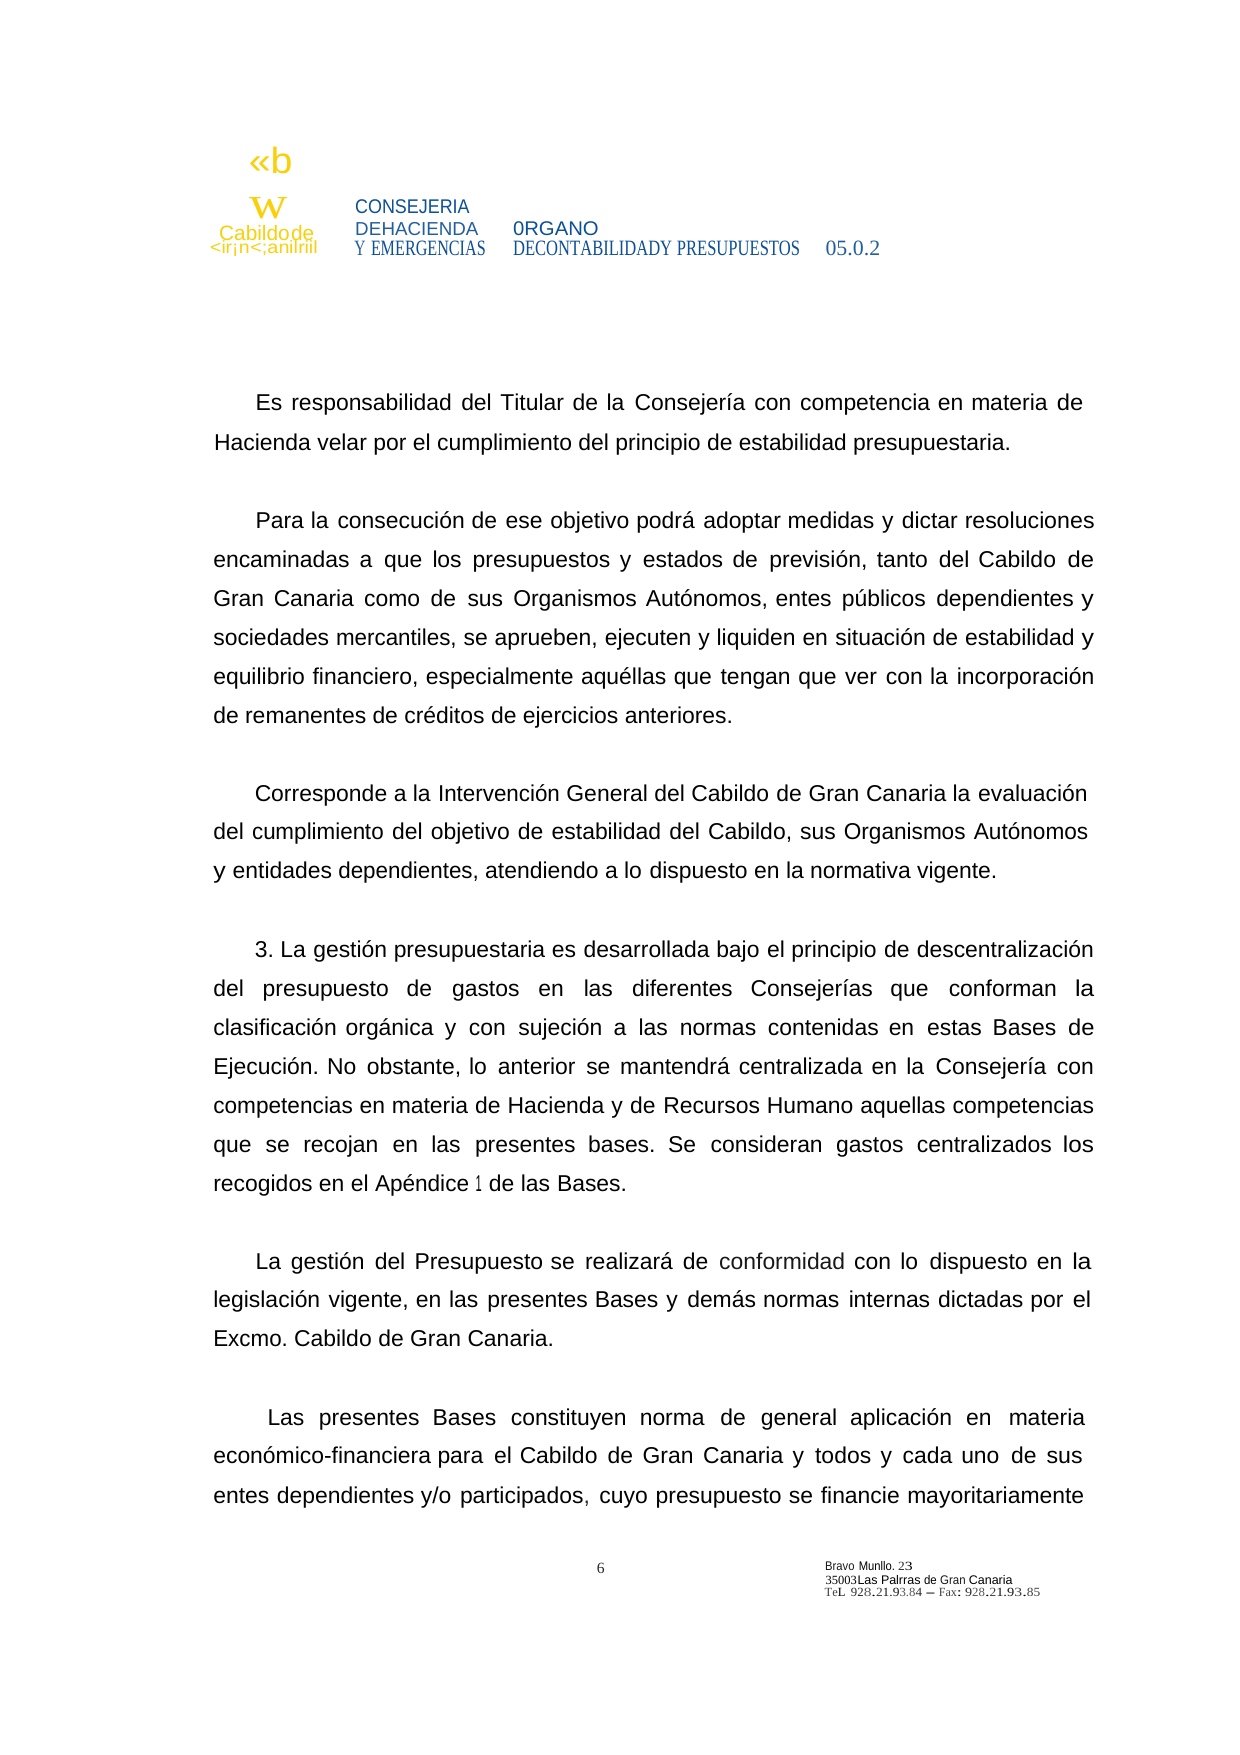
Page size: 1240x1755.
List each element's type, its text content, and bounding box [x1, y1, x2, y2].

text La gestión del Presupuesto se realizará de conformidad con lo dispuesto en la legislación vigente, en las presentes Bases y demás normas internas dictadas por el Excmo. Cabildo de Gran Canaria. [213, 1248, 1092, 1351]
text 35003Las Palrras de Gran Canaria [825, 1575, 1240, 1587]
text 6 Bravo Munllo. 23 [597, 1558, 1240, 1575]
text entes dependientes y/o participados, cuyo presupuesto se financie mayoritariamente [213, 1482, 1240, 1507]
text Las presentes Bases constituyen norma de general aplicación en materia económico-financiera para el Cabildo de Gran Canaria y todos y cada uno de sus [213, 1404, 1094, 1468]
text Es responsabilidad del Titular de la Consejería con competencia en materia de [255, 389, 1240, 416]
text Para la consecución de ese objetivo podrá adoptar medidas y dictar resoluciones encaminadas a que los presupuestos y estados de previsión, tanto del Cabildo de Gran Canaria como de sus Organismos Autónomos, entes públicos dependientes y sociedades mercantiles, se aprueben, ejecuten y liquiden en situación de estabilidad y equilibrio financiero, especialmente aquéllas que tengan que ver con la incorporación de remanentes de créditos de ejercicios anteriores. [213, 507, 1094, 728]
text TeL 928.21.93.84 - Fax: 928.21.93.85 [824, 1587, 1240, 1599]
text 3. La gestión presupuestaria es desarrollada bajo el principio de descentralización del presupuesto de gastos en las diferentes Consejerías que conforman la clasificación orgánica y con sujeción a las normas contenidas en estas Bases de Ejecución. No obstante, lo anterior se mantendrá centralizada en la Consejería con competencias en materia de Hacienda y de Recursos Humano aquellas competencias que se recojan en las presentes bases. Se consideran gastos centralizados los recogidos en el Apéndice 1 de las Bases. [213, 936, 1094, 1196]
text Corresponde a la Intervención General del Cabildo de Gran Canaria la evaluación del cumplimiento del objetivo de estabilidad del Cabildo, sus Organismos Autónomos y entidades dependientes, atendiendo a lo dispuesto en la normativa vigente. [213, 779, 1088, 883]
text Hacienda velar por el cumplimiento del principio de estabilidad presupuestaria. [214, 429, 1240, 455]
